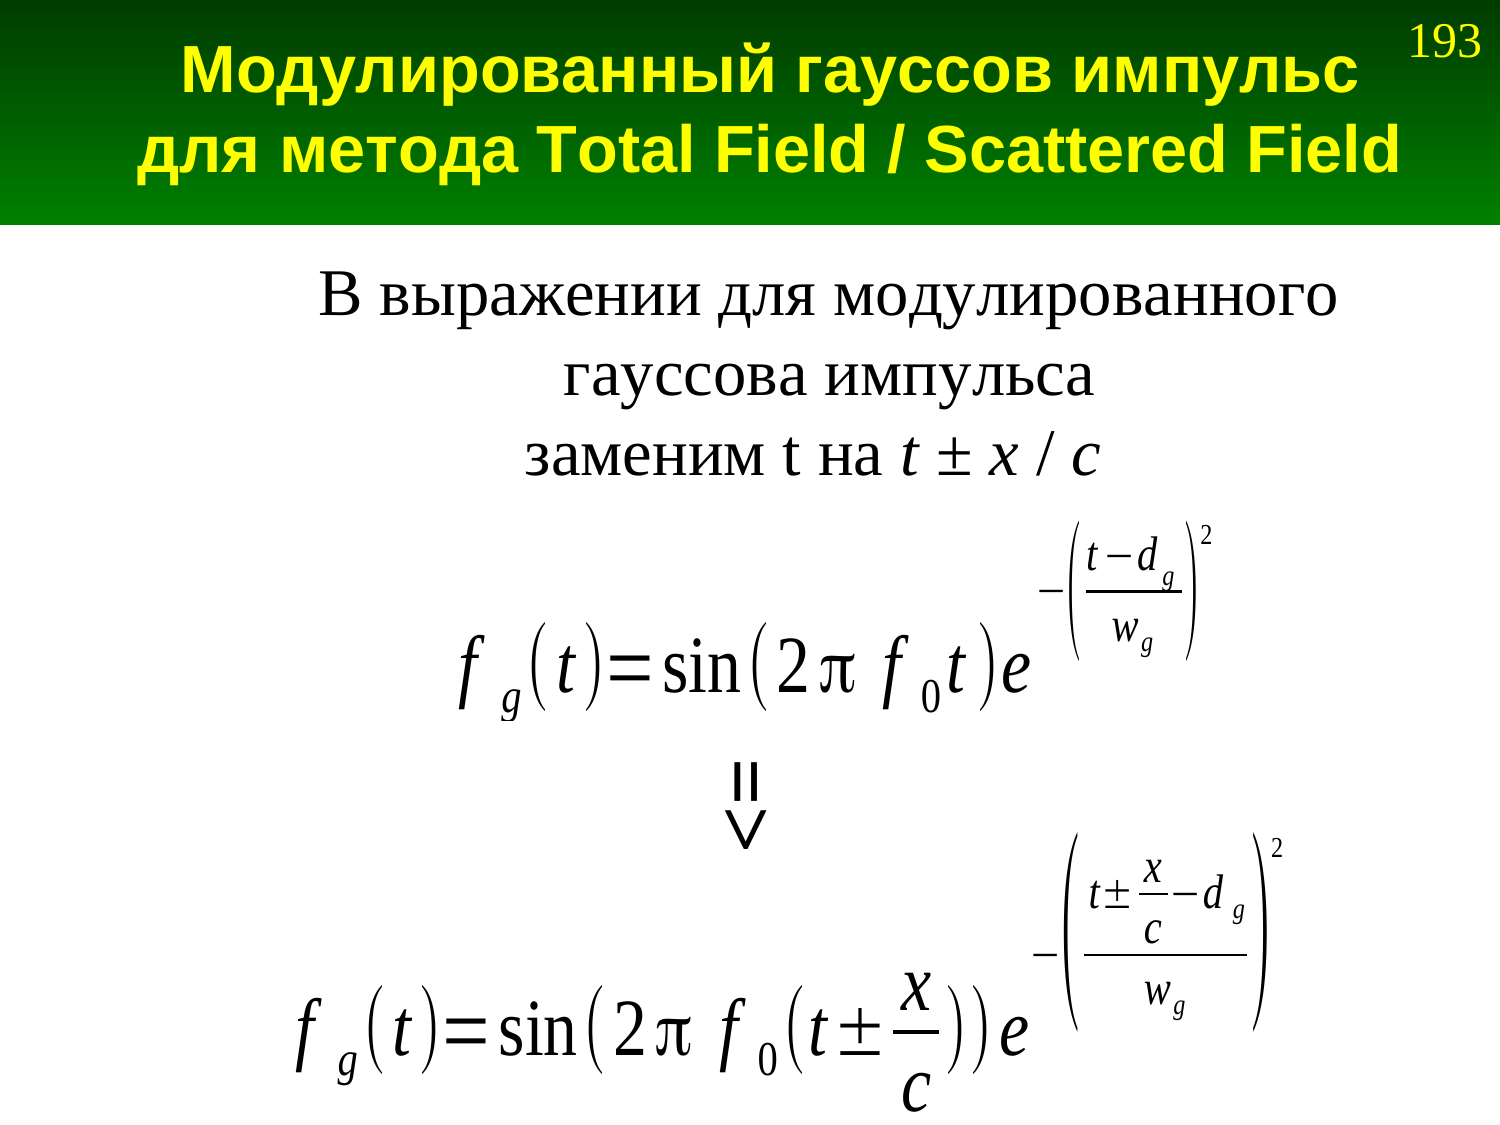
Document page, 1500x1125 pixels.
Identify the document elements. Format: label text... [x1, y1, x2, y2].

text_box => [690, 744, 810, 898]
text_box В выражении для модулированного гауссова импульса заменим t на t ± x / c [304, 241, 1356, 497]
chart [429, 519, 1229, 721]
title Модулированный гауссов импульс для метода Total Field / Scattered Field [100, 7, 1441, 204]
chart [265, 826, 1300, 1125]
